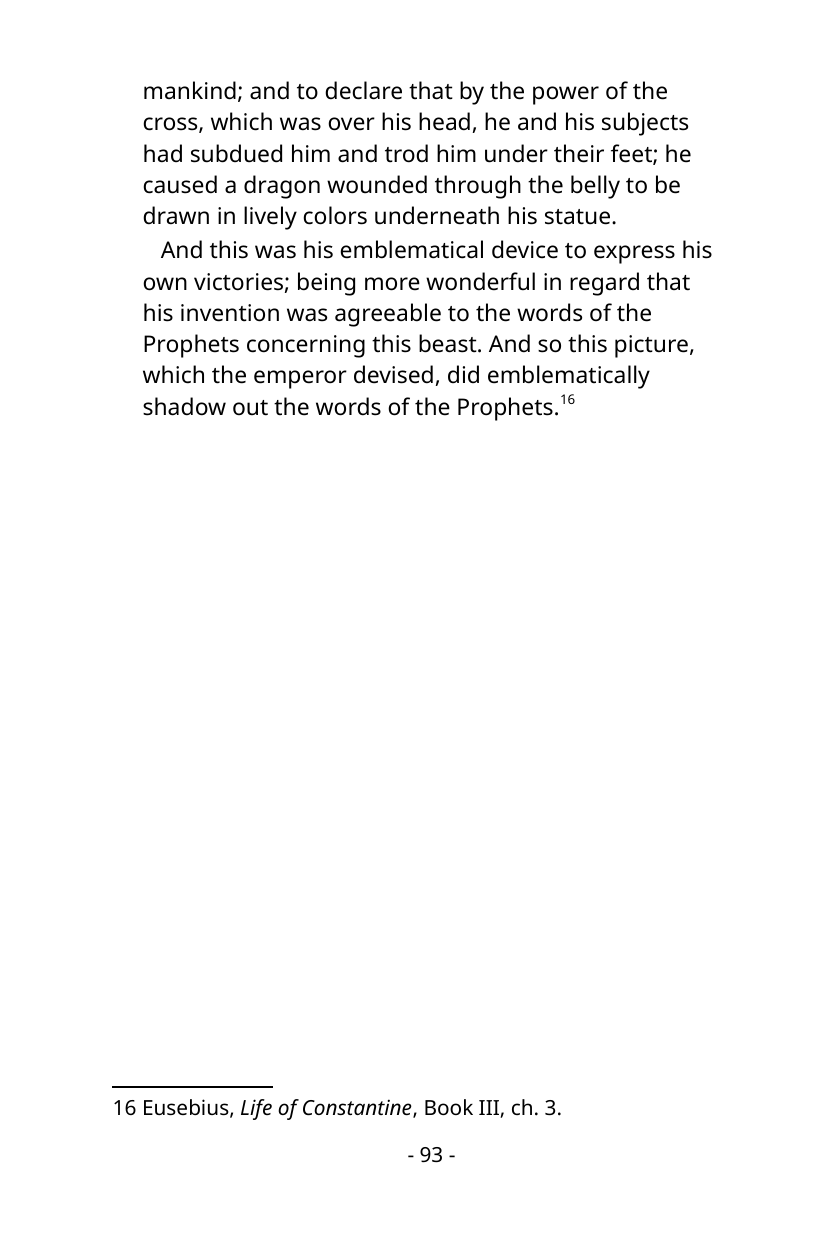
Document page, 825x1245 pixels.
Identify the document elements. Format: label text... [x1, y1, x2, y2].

text And this was his emblematical device to express his own victories; being more wonderful in regard that his invention was agreeable to the words of the Prophets concerning this beast. And so this picture, which the emperor devised, did emblematically shadow out the words of the Prophets. [142, 234, 720, 422]
text mankind; and to declare that by the power of the cross, which was over his head, he and his subjects had subdued him and trod him under their feet; he caused a dragon wounded through the belly to be drawn in lively colors underneath his statue. [142, 75, 720, 231]
text Eusebius, Life of Constantine, Book III, ch. 3. [112, 1093, 750, 1122]
